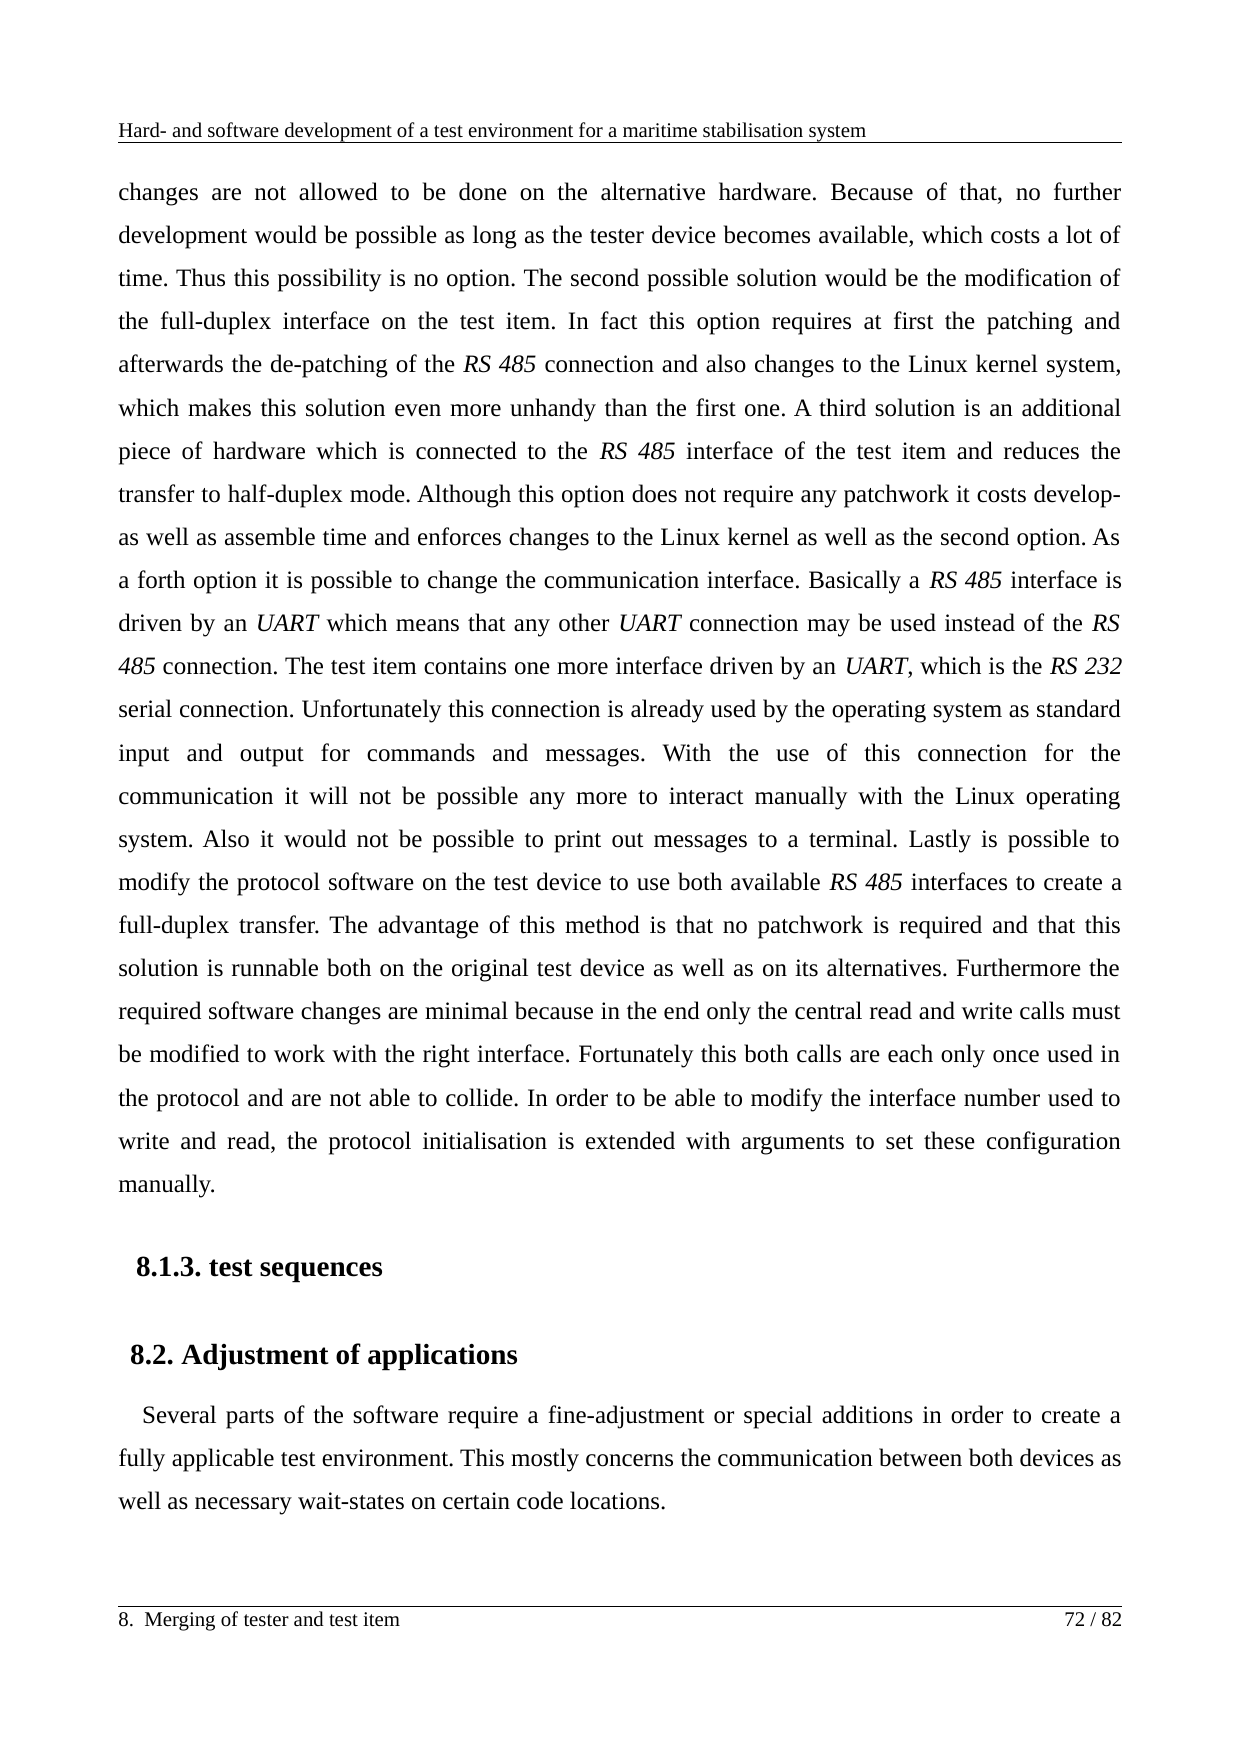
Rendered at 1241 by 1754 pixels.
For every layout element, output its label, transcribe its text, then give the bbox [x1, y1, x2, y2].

subtitle test sequences [118, 1249, 1122, 1283]
text Several parts of the software require a fine-adjustment or special additions in order to create a fully applicable test environment. This mostly concerns the communication between both devices as well as necessary wait-states on certain code locations. [118, 1400, 1122, 1515]
text changes are not allowed to be done on the alternative hardware. Because of that, no further development would be possible as long as the tester device becomes available, which costs a lot of time. Thus this possibility is no option. The second possible solution would be the modification of the full-duplex interface on the test item. In fact this option requires at first the patching and afterwards the de-patching of the RS 485 connection and also changes to the Linux kernel system, which makes this solution even more unhandy than the first one. A third solution is an additional piece of hardware which is connected to the RS 485 interface of the test item and reduces the transfer to half-duplex mode. Although this option does not require any patchwork it costs develop- as well as assemble time and enforces changes to the Linux kernel as well as the second option. As a forth option it is possible to change the communication interface. Basically a RS 485 interface is driven by an UART which means that any other UART connection may be used instead of the RS 485 connection. The test item contains one more interface driven by an UART, which is the RS 232 serial connection. Unfortunately this connection is already used by the operating system as standard input and output for commands and messages. With the use of this connection for the communication it will not be possible any more to interact manually with the Linux operating system. Also it would not be possible to print out messages to a terminal. Lastly is possible to modify the protocol software on the test device to use both available RS 485 interfaces to create a full-duplex transfer. The advantage of this method is that no patchwork is required and that this solution is runnable both on the original test device as well as on its alternatives. Furthermore the required software changes are minimal because in the end only the central read and write calls must be modified to work with the right interface. Fortunately this both calls are each only once used in the protocol and are not able to collide. In order to be able to modify the interface number used to write and read, the protocol initialisation is extended with arguments to set these configuration manually. [118, 177, 1122, 1198]
subtitle Adjustment of applications [118, 1337, 1122, 1371]
